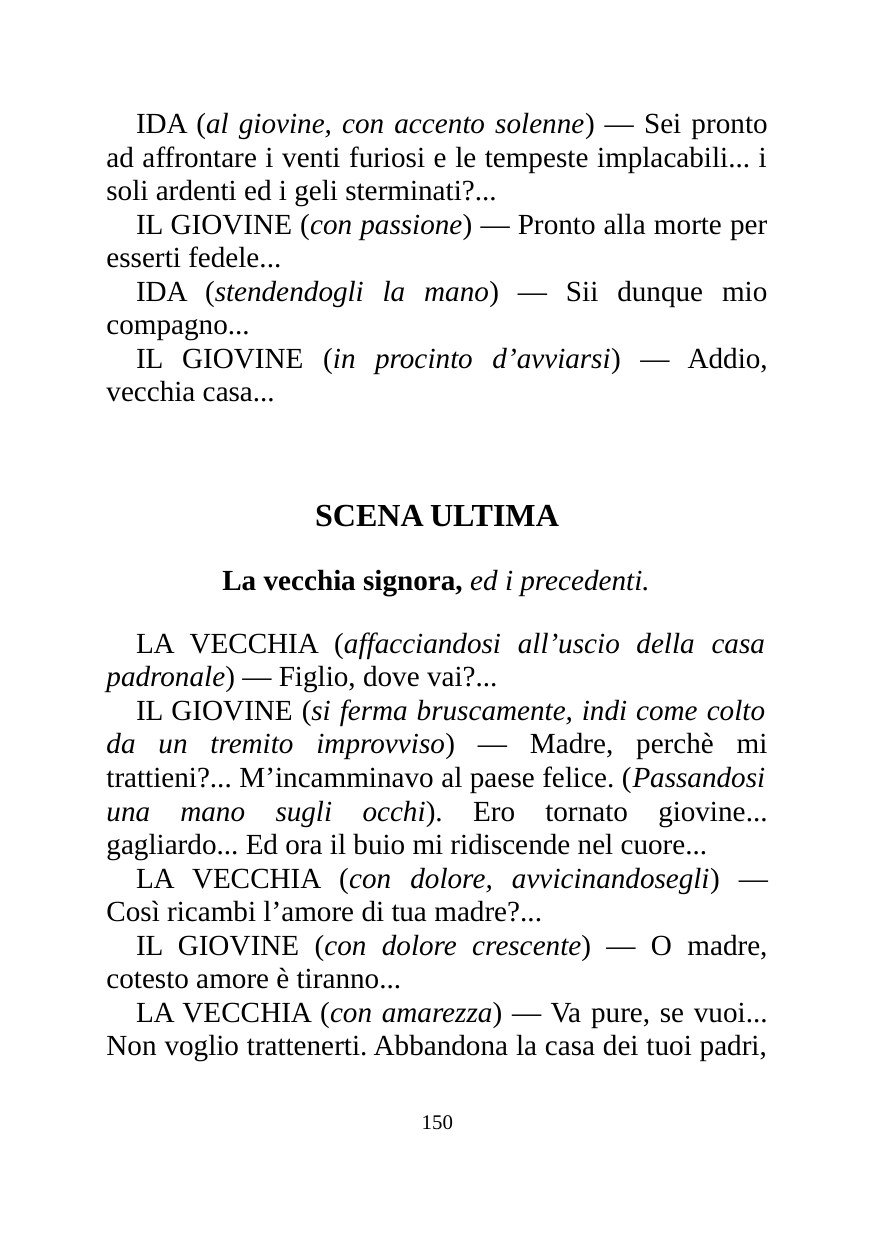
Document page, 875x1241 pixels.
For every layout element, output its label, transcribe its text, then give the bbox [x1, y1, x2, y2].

text IL GIOVINE (con passione) — Pronto alla morte per esserti fedele... [106, 207, 768, 274]
subtitle SCENA ULTIMA [106, 497, 768, 533]
text IDA (stendendogli la mano) — Sii dunque mio compagno... [106, 274, 768, 341]
text LA VECCHIA (con dolore, avvicinandosegli) — Così ricambi l’amore di tua madre?... [106, 861, 768, 928]
text LA VECCHIA (affacciandosi all’uscio della casa padronale) — Figlio, dove vai?... [106, 626, 768, 693]
text IL GIOVINE (si ferma bruscamente, indi come colto da un tremito improvviso) — Madre, perchè mi trattieni?... M’incamminavo al paese felice. (Passandosi una mano sugli occhi). Ero tornato giovine... gagliardo... Ed ora il buio mi ridiscende nel cuore... [106, 693, 768, 861]
text La vecchia signora, ed i precedenti. [106, 563, 768, 597]
text IL GIOVINE (con dolore crescente) — O madre, cotesto amore è tiranno... [106, 928, 768, 995]
text LA VECCHIA (con amarezza) — Va pure, se vuoi... Non voglio trattenerti. Abbandona la casa dei tuoi padri, [106, 995, 768, 1062]
text IDA (al giovine, con accento solenne) — Sei pronto ad affrontare i venti furiosi e le tempeste implacabili... i soli ardenti ed i geli sterminati?... [106, 106, 768, 207]
text IL GIOVINE (in procinto d’avviarsi) — Addio, vecchia casa... [106, 341, 768, 408]
